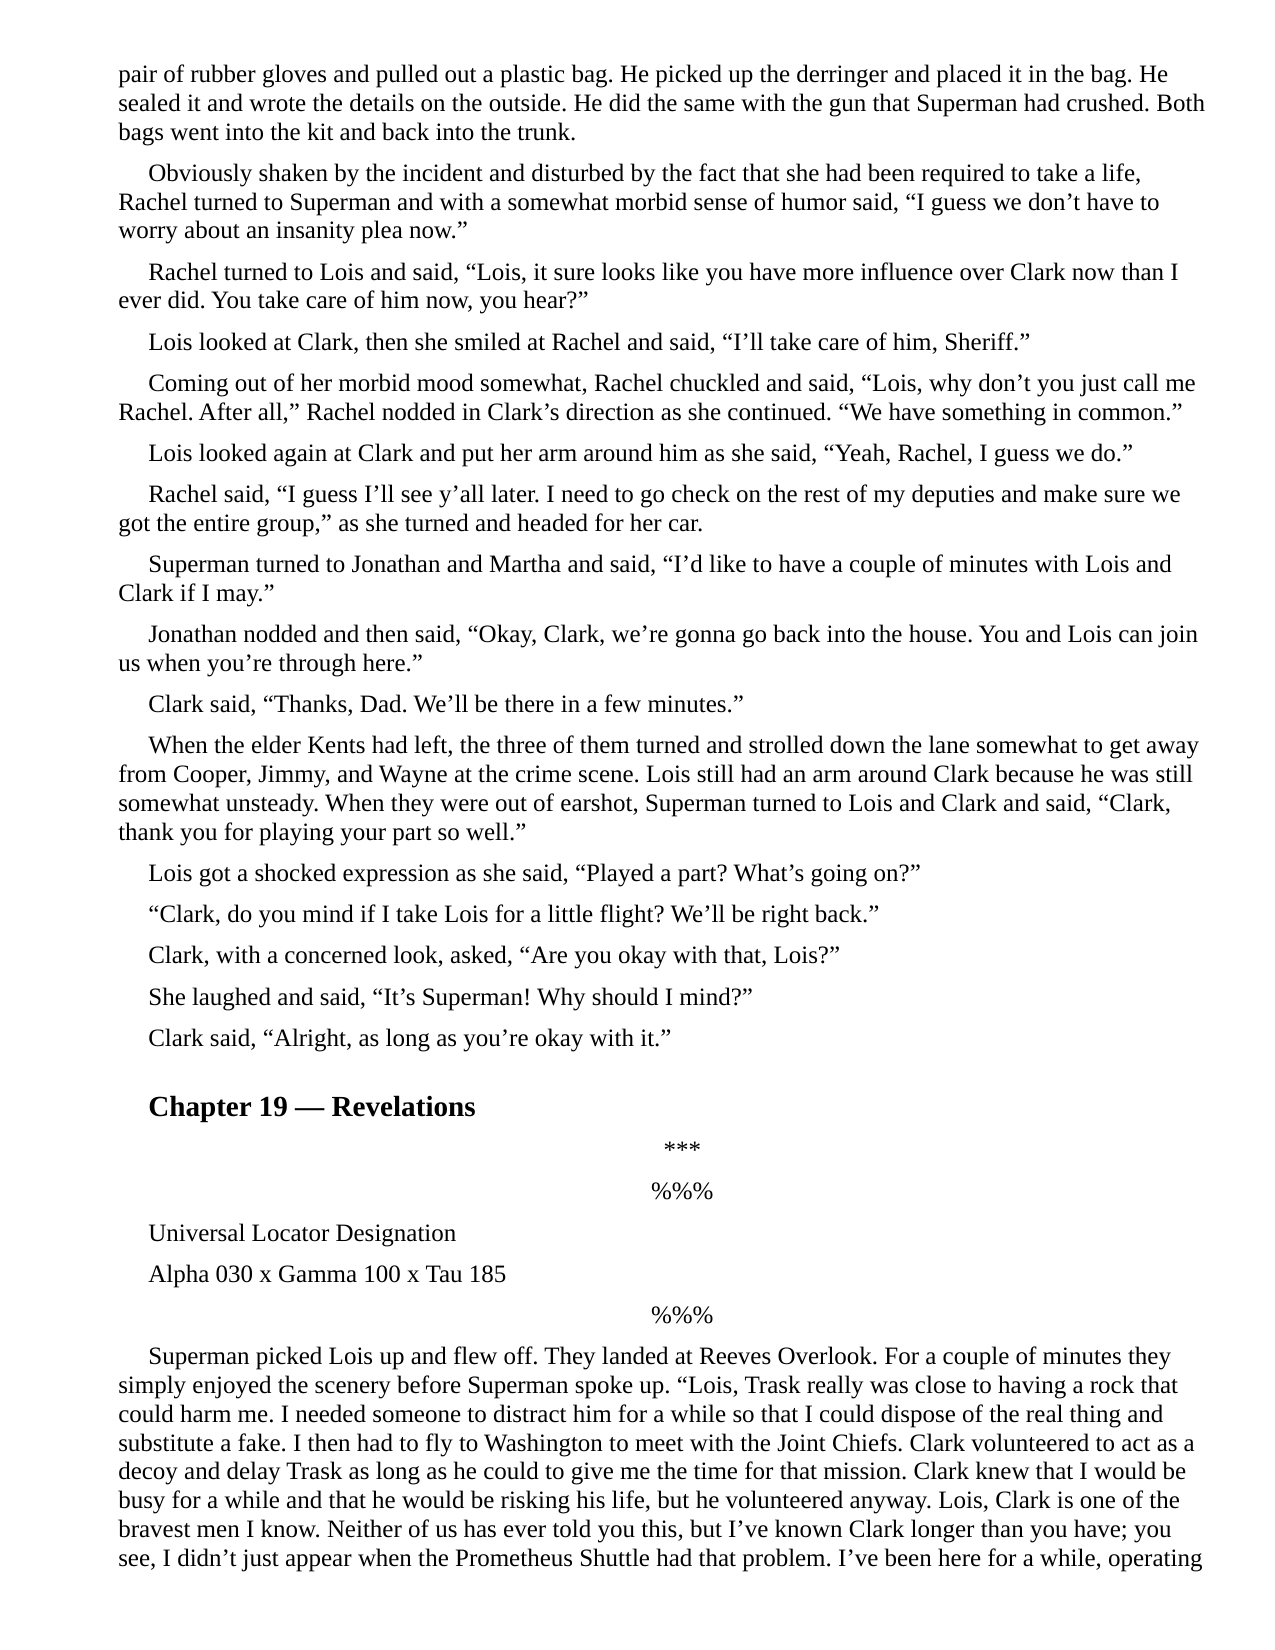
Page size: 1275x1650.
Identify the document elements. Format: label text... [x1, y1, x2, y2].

text She laughed and said, “It’s Superman! Why should I mind?” [118, 982, 1216, 1010]
text Clark said, “Alright, as long as you’re okay with it.” [118, 1023, 1216, 1052]
text %%% [118, 1176, 1216, 1205]
text “Clark, do you mind if I take Lois for a little flight? We’ll be right back.” [118, 899, 1216, 928]
text Superman picked Lois up and flew off. They landed at Reeves Overlook. For a couple of minutes they simply enjoyed the scenery before Superman spoke up. “Lois, Trask really was close to having a rock that could harm me. I needed someone to distract him for a while so that I could dispose of the real thing and substitute a fake. I then had to fly to Washington to meet with the Joint Chiefs. Clark volunteered to act as a decoy and delay Trask as long as he could to give me the time for that mission. Clark knew that I would be busy for a while and that he would be risking his life, but he volunteered anyway. Lois, Clark is one of the bravest men I know. Neither of us has ever told you this, but I’ve known Clark longer than you have; you see, I didn’t just appear when the Prometheus Shuttle had that problem. I’ve been here for a while, operating [118, 1341, 1216, 1571]
text When the elder Kents had left, the three of them turned and strolled down the lane somewhat to get away from Cooper, Jimmy, and Wayne at the crime scene. Lois still had an arm around Clark because he was still somewhat unsteady. When they were out of earshot, Superman turned to Lois and Clark and said, “Clark, thank you for playing your part so well.” [118, 730, 1216, 845]
text Superman turned to Jonathan and Martha and said, “I’d like to have a couple of minutes with Lois and Clark if I may.” [118, 549, 1216, 607]
text Alpha 030 x Gamma 100 x Tau 185 [118, 1259, 1216, 1288]
text pair of rubber gloves and pulled out a plastic bag. He picked up the derringer and placed it in the bag. He sealed it and wrote the details on the outside. He did the same with the gun that Superman had crushed. Both bags went into the kit and back into the trunk. [118, 59, 1216, 145]
text Lois got a shocked expression as she said, “Played a part? What’s going on?” [118, 858, 1216, 887]
text Clark said, “Thanks, Dad. We’ll be there in a few minutes.” [118, 689, 1216, 718]
text Rachel turned to Lois and said, “Lois, it sure looks like you have more influence over Clark now than I ever did. You take care of him now, you hear?” [118, 257, 1216, 314]
text Obviously shaken by the incident and disturbed by the fact that she had been required to take a life, Rachel turned to Superman and with a somewhat morbid sense of humor said, “I guess we don’t have to worry about an insanity plea now.” [118, 158, 1216, 244]
text Lois looked again at Clark and put her arm around him as she said, “Yeah, Rachel, I guess we do.” [118, 438, 1216, 467]
text Universal Locator Designation [118, 1218, 1216, 1246]
text Clark, with a concerned look, asked, “Are you okay with that, Lois?” [118, 940, 1216, 969]
subtitle Chapter 19 — Revelations [118, 1089, 1216, 1123]
text Rachel said, “I guess I’ll see y’all later. I need to go check on the rest of my deputies and make sure we got the entire group,” as she turned and headed for her car. [118, 479, 1216, 537]
text Lois looked at Clark, then she smiled at Rachel and said, “I’ll take care of him, Sheriff.” [118, 327, 1216, 355]
text %%% [118, 1300, 1216, 1329]
text *** [118, 1135, 1216, 1164]
text Coming out of her morbid mood somewhat, Rachel chuckled and said, “Lois, why don’t you just call me Rachel. After all,” Rachel nodded in Clark’s direction as she continued. “We have something in common.” [118, 368, 1216, 425]
text Jonathan nodded and then said, “Okay, Clark, we’re gonna go back into the house. You and Lois can join us when you’re through here.” [118, 619, 1216, 677]
